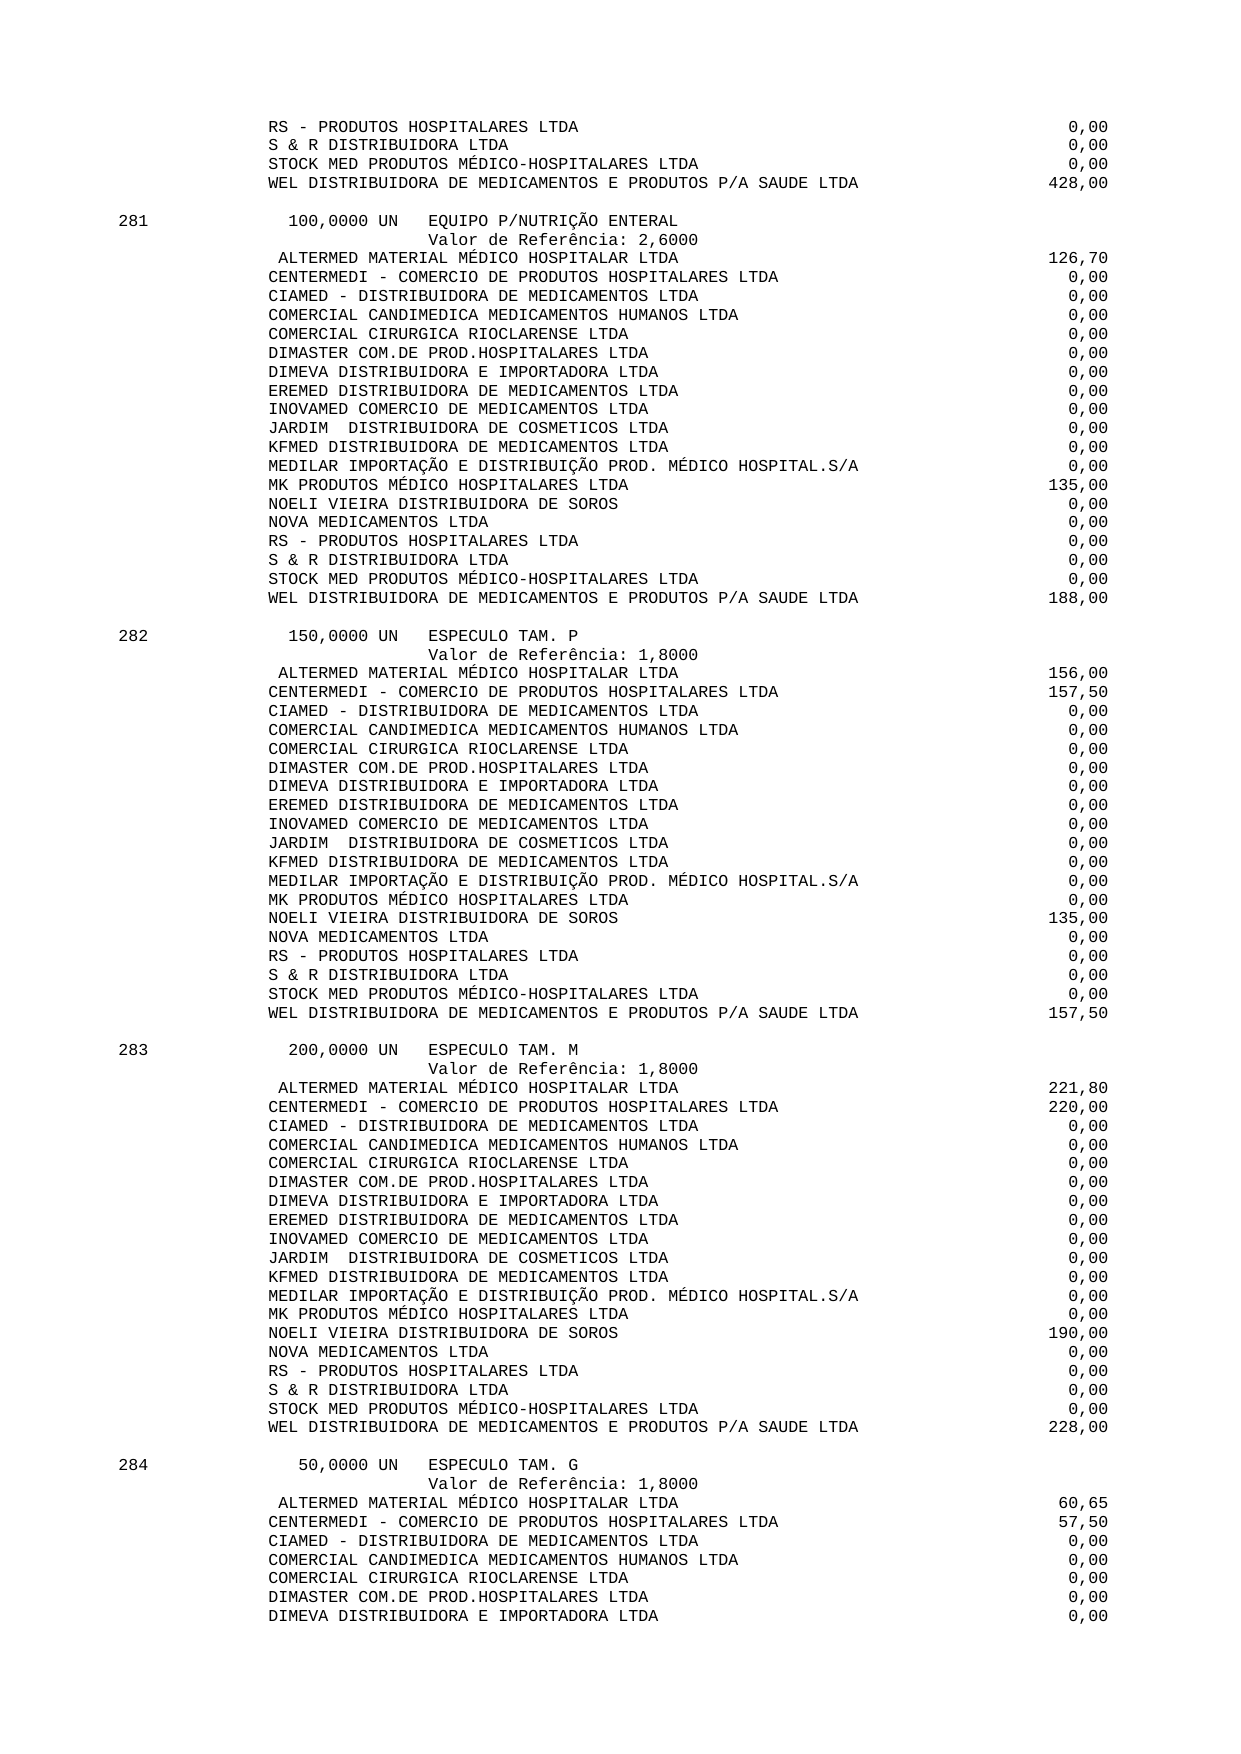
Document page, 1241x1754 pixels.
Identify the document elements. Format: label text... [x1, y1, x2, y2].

text RS - PRODUTOS HOSPITALARES LTDA 0,00 S & R DISTRIBUIDORA LTDA 0,00 STOCK MED PRODUTOS MÉDICO-HOSPITALARES LTDA 0,00 WEL DISTRIBUIDORA DE MEDICAMENTOS E PRODUTOS P/A SAUDE LTDA 428,00 281 100,0000 UN EQUIPO P/NUTRIÇÃO ENTERAL Valor de Referência: 2,6000 ALTERMED MATERIAL MÉDICO HOSPITALAR LTDA 126,70 CENTERMEDI - COMERCIO DE PRODUTOS HOSPITALARES LTDA 0,00 CIAMED - DISTRIBUIDORA DE MEDICAMENTOS LTDA 0,00 COMERCIAL CANDIMEDICA MEDICAMENTOS HUMANOS LTDA 0,00 COMERCIAL CIRURGICA RIOCLARENSE LTDA 0,00 DIMASTER COM.DE PROD.HOSPITALARES LTDA 0,00 DIMEVA DISTRIBUIDORA E IMPORTADORA LTDA 0,00 EREMED DISTRIBUIDORA DE MEDICAMENTOS LTDA 0,00 INOVAMED COMERCIO DE MEDICAMENTOS LTDA 0,00 JARDIM DISTRIBUIDORA DE COSMETICOS LTDA 0,00 KFMED DISTRIBUIDORA DE MEDICAMENTOS LTDA 0,00 MEDILAR IMPORTAÇÃO E DISTRIBUIÇÃO PROD. MÉDICO HOSPITAL.S/A 0,00 MK PRODUTOS MÉDICO HOSPITALARES LTDA 135,00 NOELI VIEIRA DISTRIBUIDORA DE SOROS 0,00 NOVA MEDICAMENTOS LTDA 0,00 RS - PRODUTOS HOSPITALARES LTDA 0,00 S & R DISTRIBUIDORA LTDA 0,00 STOCK MED PRODUTOS MÉDICO-HOSPITALARES LTDA 0,00 WEL DISTRIBUIDORA DE MEDICAMENTOS E PRODUTOS P/A SAUDE LTDA 188,00 282 150,0000 UN ESPECULO TAM. P Valor de Referência: 1,8000 ALTERMED MATERIAL MÉDICO HOSPITALAR LTDA 156,00 CENTERMEDI - COMERCIO DE PRODUTOS HOSPITALARES LTDA 157,50 CIAMED - DISTRIBUIDORA DE MEDICAMENTOS LTDA 0,00 COMERCIAL CANDIMEDICA MEDICAMENTOS HUMANOS LTDA 0,00 COMERCIAL CIRURGICA RIOCLARENSE LTDA 0,00 DIMASTER COM.DE PROD.HOSPITALARES LTDA 0,00 DIMEVA DISTRIBUIDORA E IMPORTADORA LTDA 0,00 EREMED DISTRIBUIDORA DE MEDICAMENTOS LTDA 0,00 INOVAMED COMERCIO DE MEDICAMENTOS LTDA 0,00 JARDIM DISTRIBUIDORA DE COSMETICOS LTDA 0,00 KFMED DISTRIBUIDORA DE MEDICAMENTOS LTDA 0,00 MEDILAR IMPORTAÇÃO E DISTRIBUIÇÃO PROD. MÉDICO HOSPITAL.S/A 0,00 MK PRODUTOS MÉDICO HOSPITALARES LTDA 0,00 NOELI VIEIRA DISTRIBUIDORA DE SOROS 135,00 NOVA MEDICAMENTOS LTDA 0,00 RS - PRODUTOS HOSPITALARES LTDA 0,00 S & R DISTRIBUIDORA LTDA 0,00 STOCK MED PRODUTOS MÉDICO-HOSPITALARES LTDA 0,00 WEL DISTRIBUIDORA DE MEDICAMENTOS E PRODUTOS P/A SAUDE LTDA 157,50 283 200,0000 UN ESPECULO TAM. M Valor de Referência: 1,8000 ALTERMED MATERIAL MÉDICO HOSPITALAR LTDA 221,80 CENTERMEDI - COMERCIO DE PRODUTOS HOSPITALARES LTDA 220,00 CIAMED - DISTRIBUIDORA DE MEDICAMENTOS LTDA 0,00 COMERCIAL CANDIMEDICA MEDICAMENTOS HUMANOS LTDA 0,00 COMERCIAL CIRURGICA RIOCLARENSE LTDA 0,00 DIMASTER COM.DE PROD.HOSPITALARES LTDA 0,00 DIMEVA DISTRIBUIDORA E IMPORTADORA LTDA 0,00 EREMED DISTRIBUIDORA DE MEDICAMENTOS LTDA 0,00 INOVAMED COMERCIO DE MEDICAMENTOS LTDA 0,00 JARDIM DISTRIBUIDORA DE COSMETICOS LTDA 0,00 KFMED DISTRIBUIDORA DE MEDICAMENTOS LTDA 0,00 MEDILAR IMPORTAÇÃO E DISTRIBUIÇÃO PROD. MÉDICO HOSPITAL.S/A 0,00 MK PRODUTOS MÉDICO HOSPITALARES LTDA 0,00 NOELI VIEIRA DISTRIBUIDORA DE SOROS 190,00 NOVA MEDICAMENTOS LTDA 0,00 RS - PRODUTOS HOSPITALARES LTDA 0,00 S & R DISTRIBUIDORA LTDA 0,00 STOCK MED PRODUTOS MÉDICO-HOSPITALARES LTDA 0,00 WEL DISTRIBUIDORA DE MEDICAMENTOS E PRODUTOS P/A SAUDE LTDA 228,00 284 50,0000 UN ESPECULO TAM. G Valor de Referência: 1,8000 ALTERMED MATERIAL MÉDICO HOSPITALAR LTDA 60,65 CENTERMEDI - COMERCIO DE PRODUTOS HOSPITALARES LTDA 57,50 CIAMED - DISTRIBUIDORA DE MEDICAMENTOS LTDA 0,00 COMERCIAL CANDIMEDICA MEDICAMENTOS HUMANOS LTDA 0,00 COMERCIAL CIRURGICA RIOCLARENSE LTDA 0,00 DIMASTER COM.DE PROD.HOSPITALARES LTDA 0,00 DIMEVA DISTRIBUIDORA E IMPORTADORA LTDA 0,00 [118, 118, 1122, 1626]
